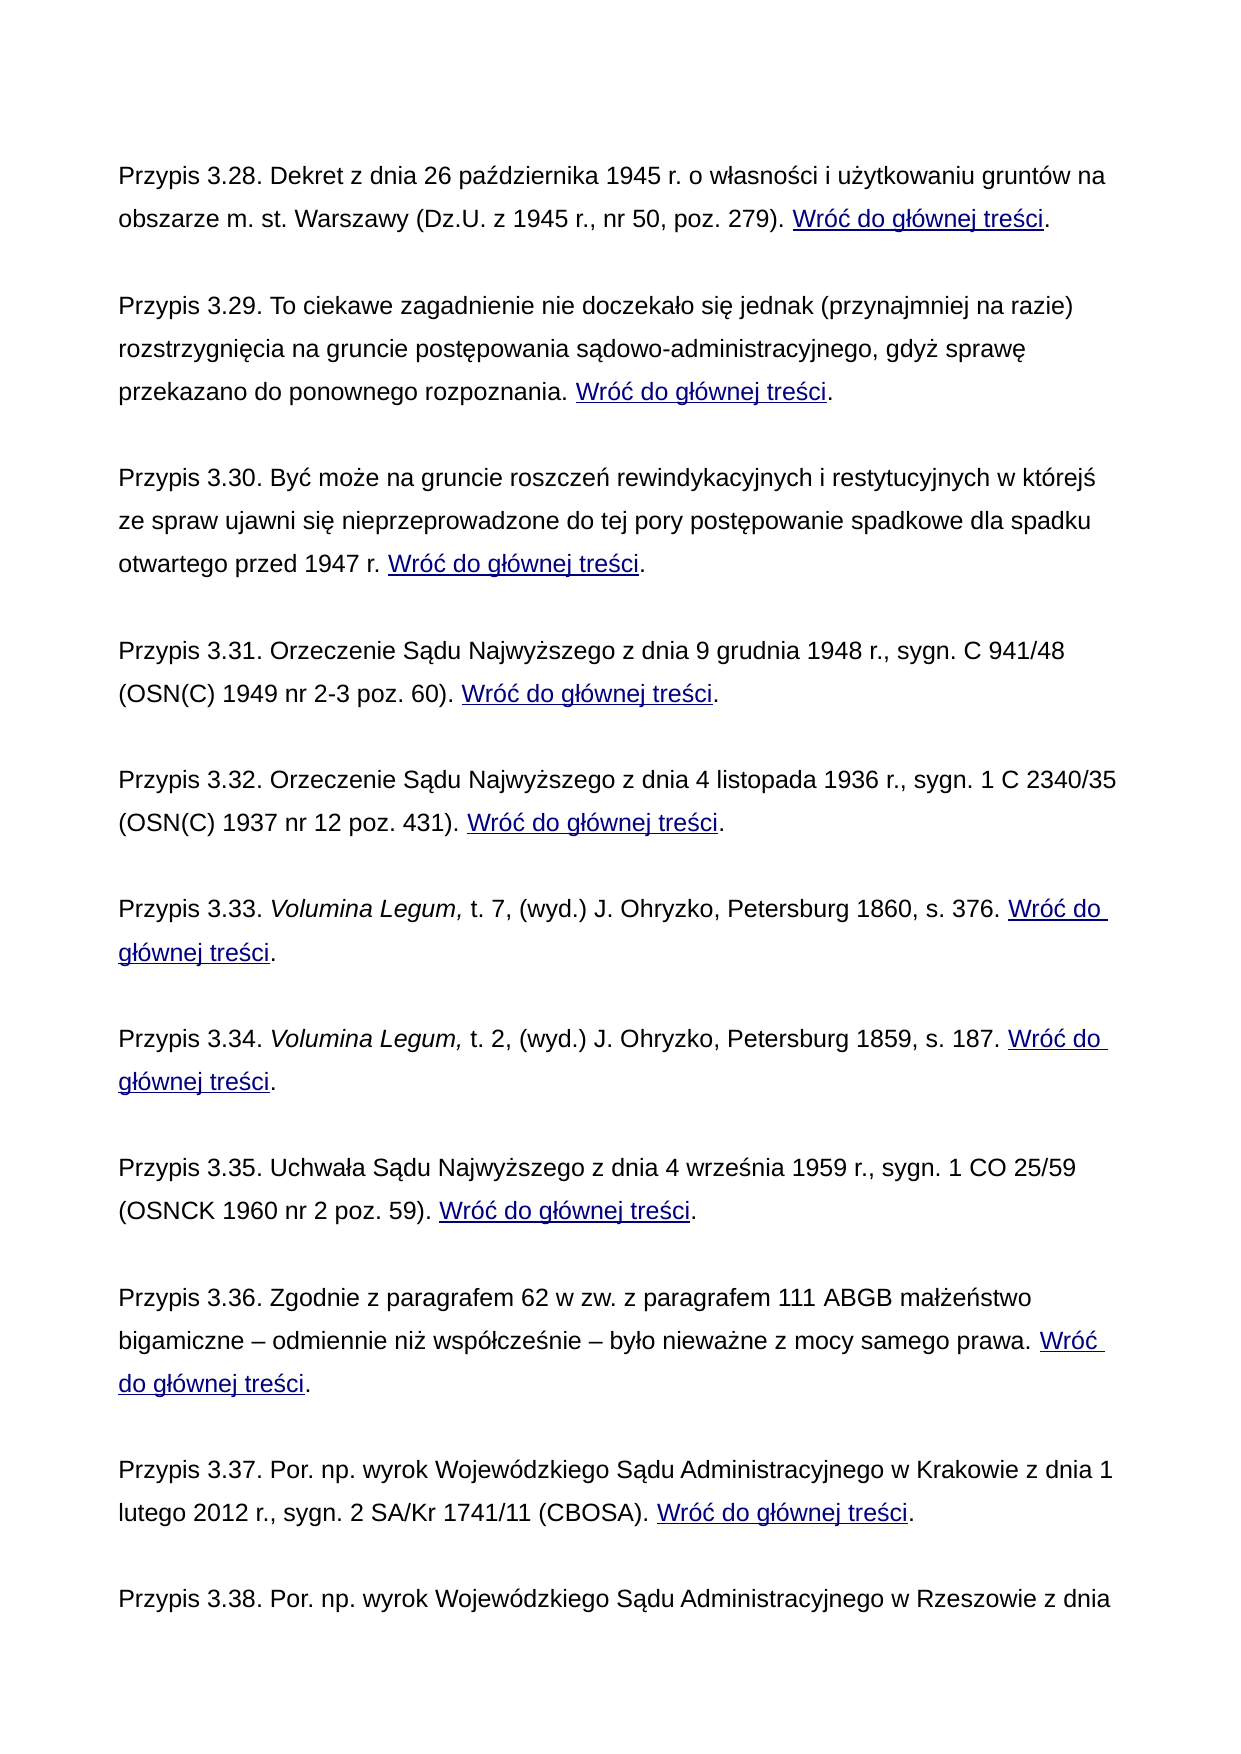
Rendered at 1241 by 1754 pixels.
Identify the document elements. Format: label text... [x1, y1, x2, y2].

text Przypis 3.33. Volumina Legum, t. 7, (wyd.) J. Ohryzko, Petersburg 1860, s. 376. Wróć do głównej treści. [118, 894, 1122, 966]
text Przypis 3.31. Orzeczenie Sądu Najwyższego z dnia 9 grudnia 1948 r., sygn. C 941/48 (OSN(C) 1949 nr 2-3 poz. 60). Wróć do głównej treści. [118, 636, 1122, 707]
text Przypis 3.34. Volumina Legum, t. 2, (wyd.) J. Ohryzko, Petersburg 1859, s. 187. Wróć do głównej treści. [118, 1024, 1122, 1096]
text Przypis 3.37. Por. np. wyrok Wojewódzkiego Sądu Administracyjnego w Krakowie z dnia 1 lutego 2012 r., sygn. 2 SA/Kr 1741/11 (CBOSA). Wróć do głównej treści. [118, 1455, 1122, 1527]
text Przypis 3.35. Uchwała Sądu Najwyższego z dnia 4 września 1959 r., sygn. 1 CO 25/59 (OSNCK 1960 nr 2 poz. 59). Wróć do głównej treści. [118, 1153, 1122, 1225]
text Przypis 3.36. Zgodnie z paragrafem 62 w zw. z paragrafem 111 ABGB małżeństwo bigamiczne – odmiennie niż współcześnie – było nieważne z mocy samego prawa. Wróć do głównej treści. [118, 1282, 1122, 1397]
text Przypis 3.38. Por. np. wyrok Wojewódzkiego Sądu Administracyjnego w Rzeszowie z dnia [118, 1584, 1122, 1613]
text Przypis 3.32. Orzeczenie Sądu Najwyższego z dnia 4 listopada 1936 r., sygn. 1 C 2340/35 (OSN(C) 1937 nr 12 poz. 431). Wróć do głównej treści. [118, 765, 1122, 837]
text Przypis 3.30. Być może na gruncie roszczeń rewindykacyjnych i restytucyjnych w którejś ze spraw ujawni się nieprzeprowadzone do tej pory postępowanie spadkowe dla spadku otwartego przed 1947 r. Wróć do głównej treści. [118, 463, 1122, 578]
text Przypis 3.28. Dekret z dnia 26 października 1945 r. o własności i użytkowaniu gruntów na obszarze m. st. Warszawy (Dz.U. z 1945 r., nr 50, poz. 279). Wróć do głównej treści. [118, 161, 1122, 233]
text Przypis 3.29. To ciekawe zagadnienie nie doczekało się jednak (przynajmniej na razie) rozstrzygnięcia na gruncie postępowania sądowo-administracyjnego, gdyż sprawę przekazano do ponownego rozpoznania. Wróć do głównej treści. [118, 291, 1122, 406]
